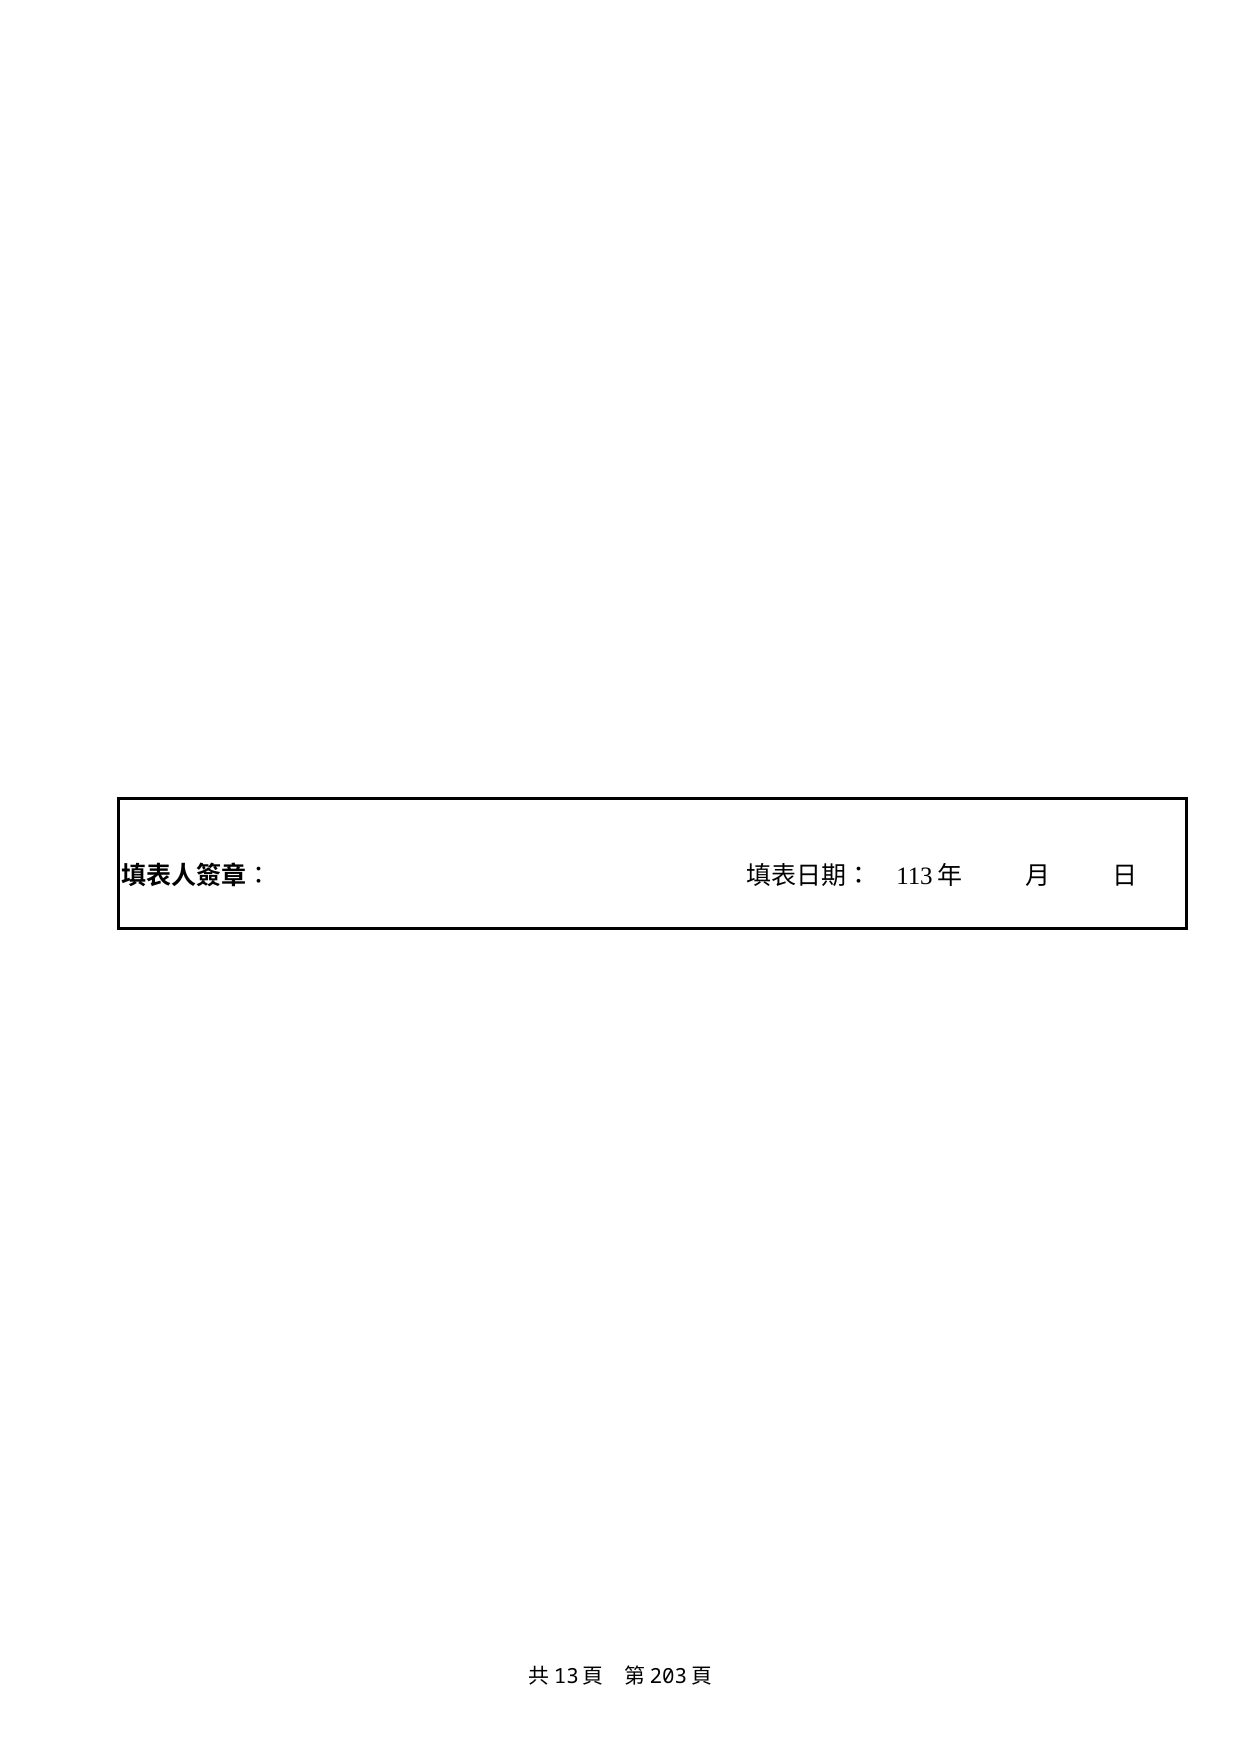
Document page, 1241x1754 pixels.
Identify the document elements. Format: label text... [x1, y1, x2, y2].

table_cell 填表人簽章： 填表日期： 113年 月 日 [120, 800, 1185, 927]
